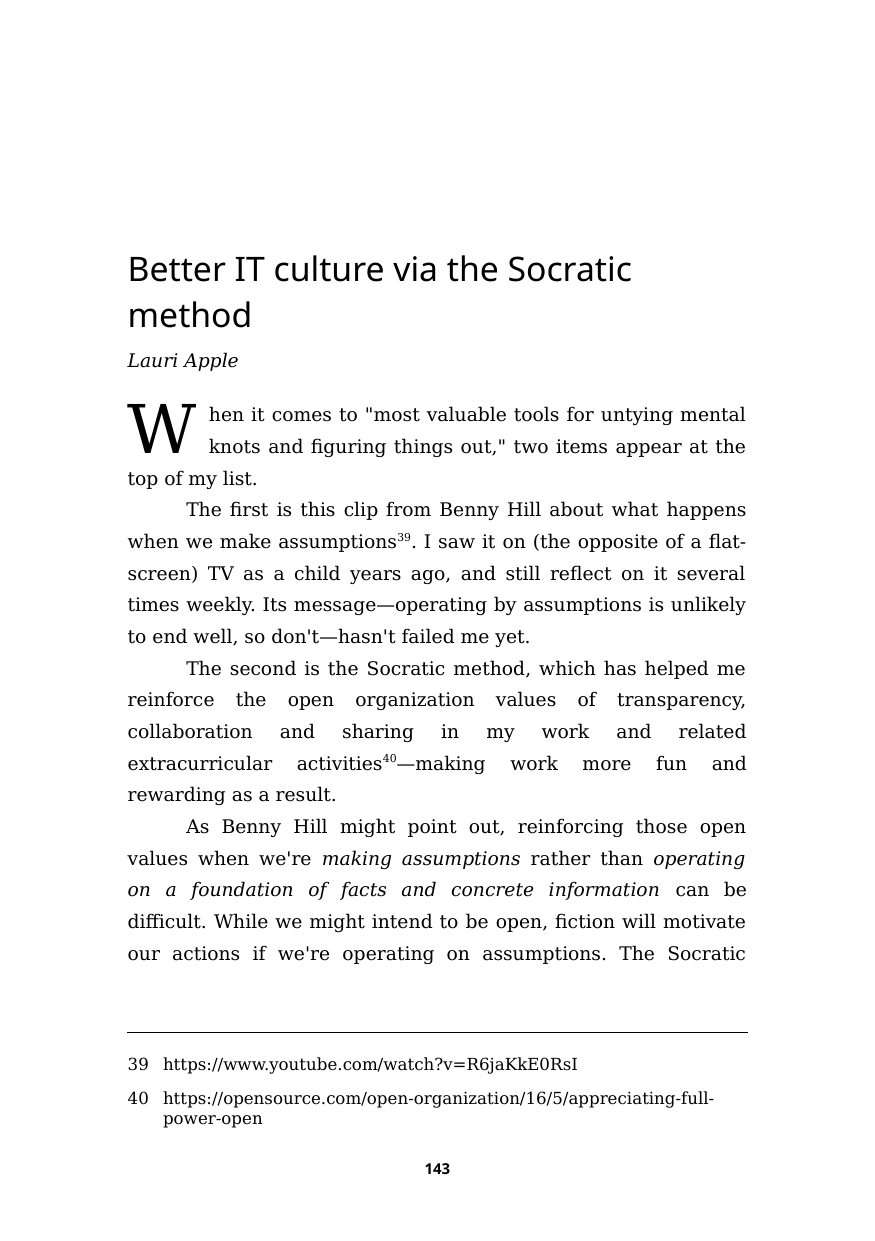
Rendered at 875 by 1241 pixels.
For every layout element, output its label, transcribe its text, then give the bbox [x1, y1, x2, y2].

text The first is this clip from Benny Hill about what happens when we make assumptions. I saw it on (the opposite of a flat-screen) TV as a child years ago, and still reflect on it several times weekly. Its message—operating by assumptions is unlikely to end well, so don't—hasn't failed me yet. [127, 499, 747, 648]
text Lauri Apple [127, 350, 747, 372]
text When it comes to "most valuable tools for untying mental knots and figuring things out," two items appear at the top of my list. [127, 404, 747, 489]
text As Benny Hill might point out, reinforcing those open values when we're making assumptions rather than operating on a foundation of facts and concrete information can be difficult. While we might intend to be open, fiction will motivate our actions if we're operating on assumptions. The Socratic [127, 816, 747, 964]
text https://opensource.com/open-organization/16/5/appreciating-full-power-open [127, 1089, 747, 1128]
text The second is the Socratic method, which has helped me reinforce the open organization values of transparency, collaboration and sharing in my work and related extracurricular activities—making work more fun and rewarding as a result. [127, 658, 747, 806]
text https://www.youtube.com/watch?v=R6jaKkE0RsI [127, 1055, 747, 1074]
subtitle Better IT culture via the Socratic method [127, 246, 747, 338]
